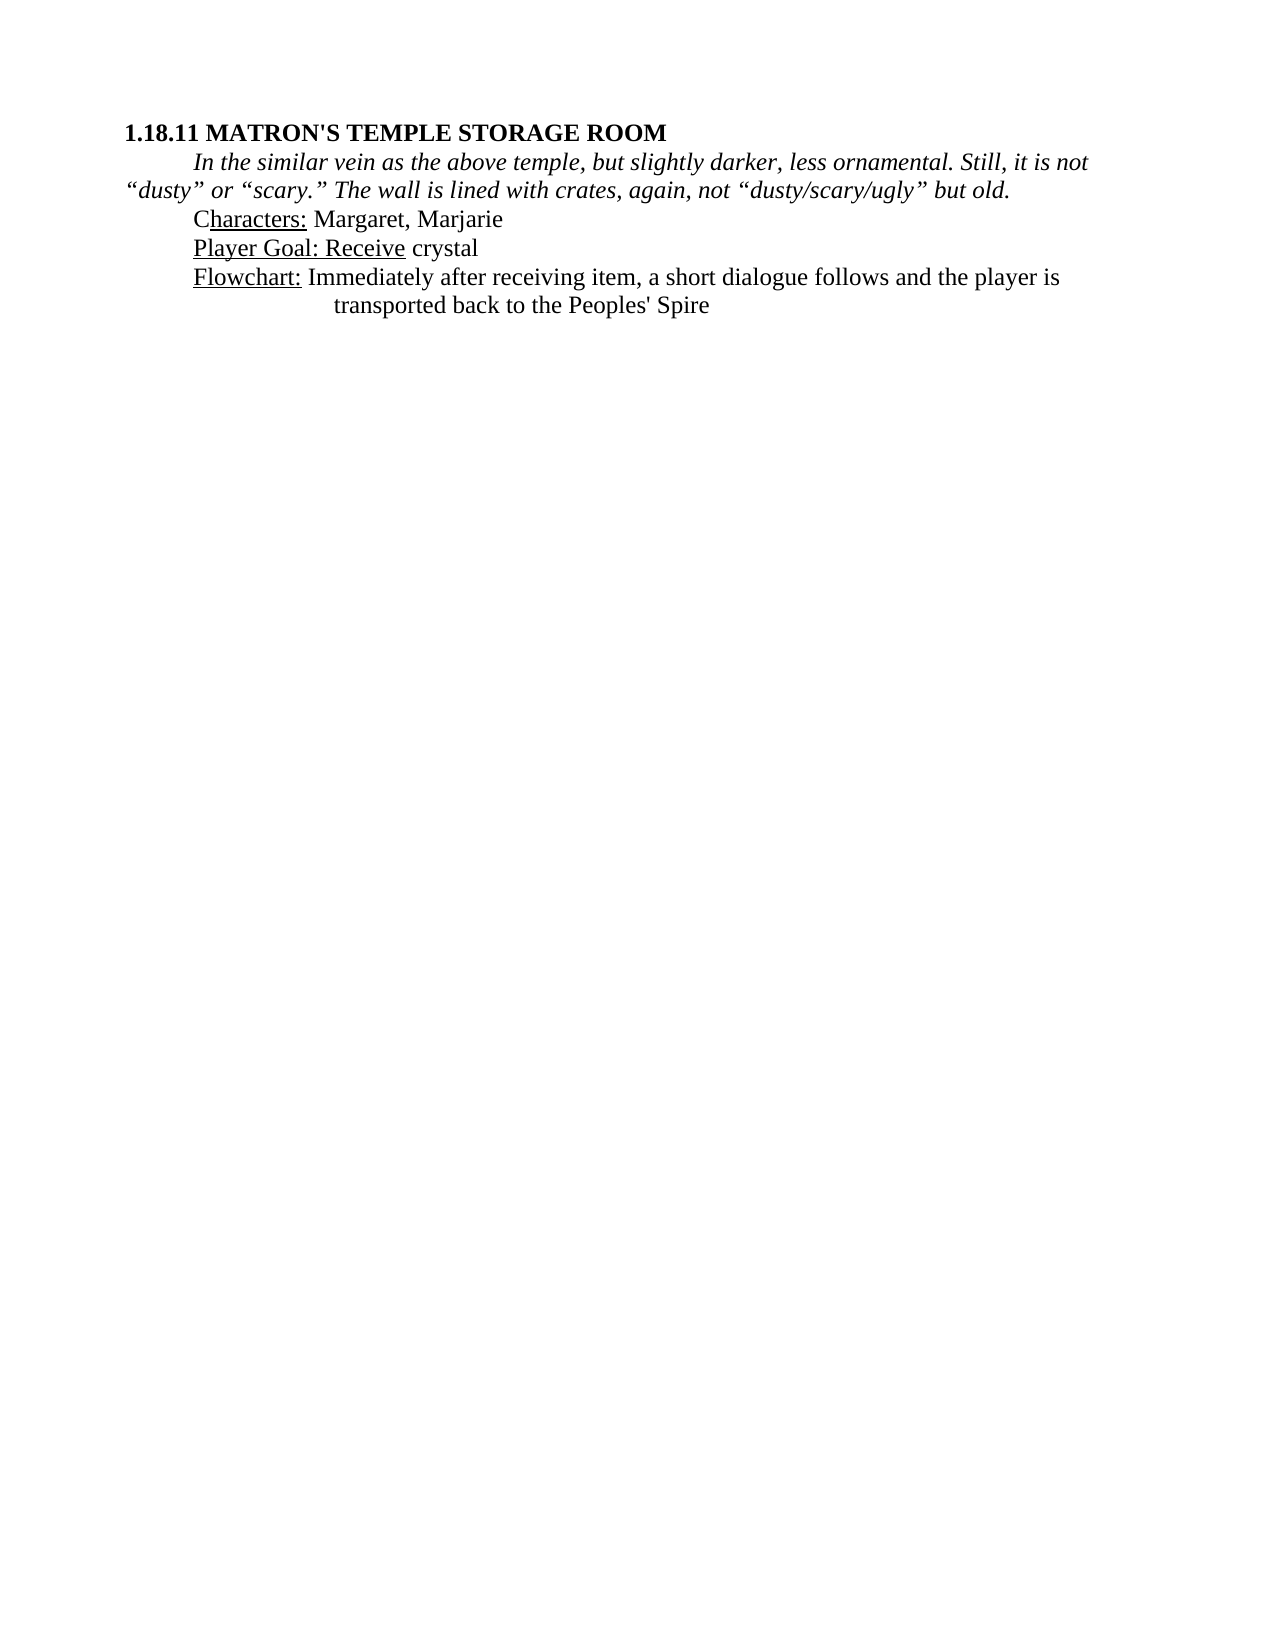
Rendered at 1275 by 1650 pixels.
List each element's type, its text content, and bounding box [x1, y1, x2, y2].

text Player Goal: Receive crystal [193, 233, 1157, 262]
text In the similar vein as the above temple, but slightly darker, less ornamental. Still, it is not “dusty” or “scary.” The wall is lined with crates, again, not “dusty/scary/ugly” but old. [124, 147, 1157, 204]
text Flowchart: Immediately after receiving item, a short dialogue follows and the player is transported back to the Peoples' Spire [193, 262, 1157, 319]
text Characters: Margaret, Marjarie [193, 204, 1157, 233]
text 1.18.11 MATRON'S TEMPLE STORAGE ROOM [124, 118, 1157, 147]
